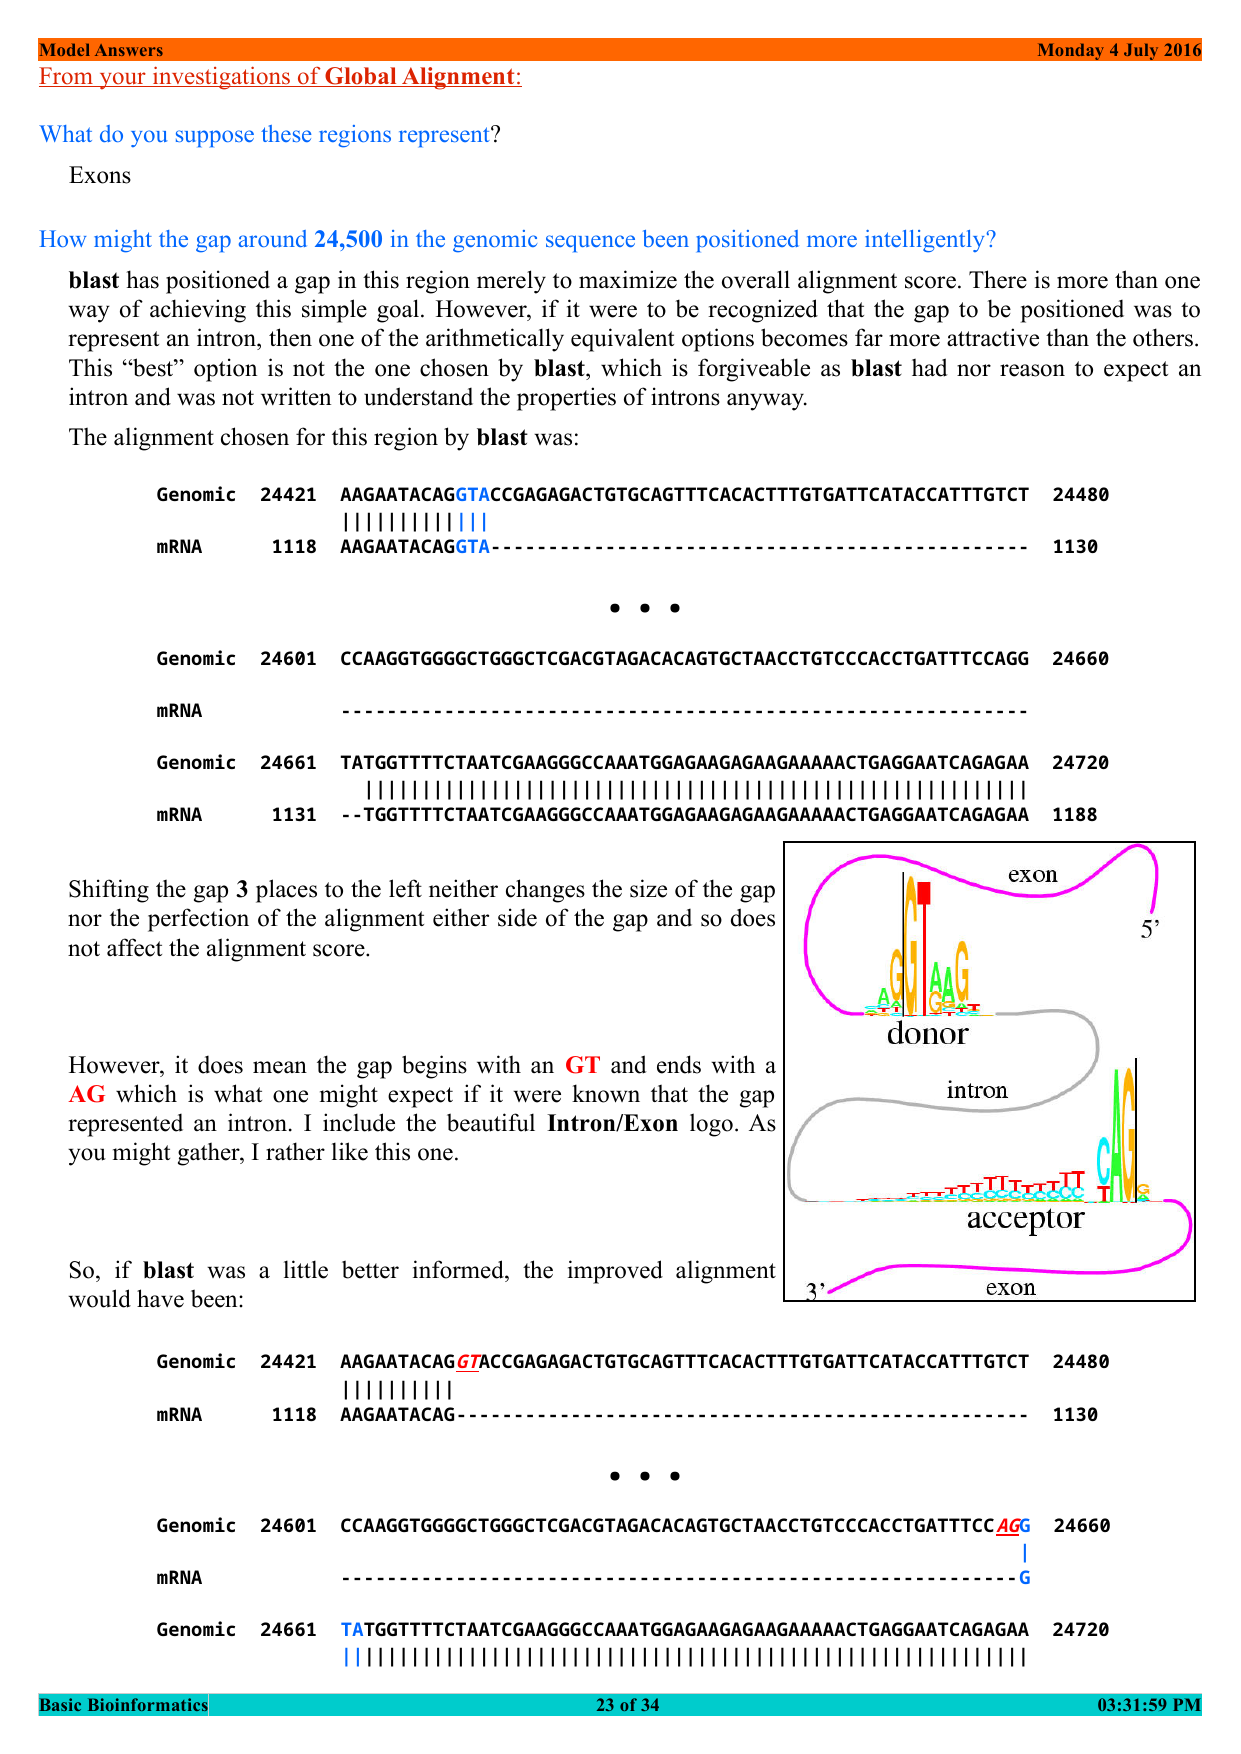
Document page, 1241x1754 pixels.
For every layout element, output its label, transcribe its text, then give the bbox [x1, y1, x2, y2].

text |||||||||||||||||||||||||||||||||||||||||||||||||||||||||||| [157, 1642, 1202, 1668]
text From your investigations of Global Alignment: [38, 61, 1202, 89]
text |||||||||||||||||||||||||||||||||||||||||||||||||||||||||| [157, 775, 1202, 801]
text mRNA ------------------------------------------------------------ [157, 697, 1202, 723]
text blast has positioned a gap in this region merely to maximize the overall alignment score. There is more than one way of achieving this simple goal. However, if it were to be recognized that the gap to be positioned was to represent an intron, then one of the arithmetically equivalent options becomes far more attractive than the others. This “best” option is not the one chosen by blast, which is forgiveable as blast had nor reason to expect an intron and was not written to understand the properties of introns anyway. [68, 265, 1202, 411]
text ||||||||||||| [157, 507, 1202, 533]
text Exons [68, 160, 1202, 189]
text Genomic 24421 AAGAATACAGGTACCGAGAGACTGTGCAGTTTCACACTTTGTGATTCATACCATTTGTCT 24480 [157, 481, 1202, 507]
text Genomic 24661 TATGGTTTTCTAATCGAAGGGCCAAATGGAGAAGAGAAGAAAAACTGAGGAATCAGAGAA 24720 [157, 749, 1202, 775]
text mRNA 1131 --TGGTTTTCTAATCGAAGGGCCAAATGGAGAAGAGAAGAAAAACTGAGGAATCAGAGAA 1188 [157, 801, 1202, 827]
text What do you suppose these regions represent? [38, 119, 1202, 148]
text ... [157, 1426, 1202, 1494]
text The alignment chosen for this region by blast was: [68, 422, 1202, 451]
text However, it does mean the gap begins with an GT and ends with a AG which is what one might expect if it were known that the gap represented an intron. I include the beautiful Intron/Exon logo. As you might gather, I rather like this one. [68, 1050, 782, 1166]
text mRNA 1118 AAGAATACAG-------------------------------------------------- 1130 [157, 1400, 1202, 1426]
text Genomic 24421 AAGAATACAGGTACCGAGAGACTGTGCAGTTTCACACTTTGTGATTCATACCATTTGTCT 24480 [157, 1348, 1202, 1374]
text Genomic 24601 CCAAGGTGGGGCTGGGCTCGACGTAGACACAGTGCTAACCTGTCCCACCTGATTTCCAGG 24660 [157, 1512, 1202, 1538]
text | [157, 1538, 1202, 1564]
text |||||||||| [157, 1374, 1202, 1400]
text So, if blast was a little better informed, the improved alignment would have been: [68, 1255, 1202, 1313]
text How might the gap around 24,500 in the genomic sequence been positioned more intelligently? [38, 224, 1202, 253]
text mRNA -----------------------------------------------------------G [157, 1564, 1202, 1590]
picture [785, 843, 1194, 1300]
text mRNA 1118 AAGAATACAGGTA----------------------------------------------- 1130 [157, 533, 1202, 559]
text Genomic 24601 CCAAGGTGGGGCTGGGCTCGACGTAGACACAGTGCTAACCTGTCCCACCTGATTTCCAGG 24660 [157, 645, 1202, 671]
text ... [157, 559, 1202, 627]
text Genomic 24661 TATGGTTTTCTAATCGAAGGGCCAAATGGAGAAGAGAAGAAAAACTGAGGAATCAGAGAA 24720 [157, 1616, 1202, 1642]
text Shifting the gap 3 places to the left neither changes the size of the gap nor the perfection of the alignment either side of the gap and so does not affect the alignment score. [68, 842, 783, 1302]
